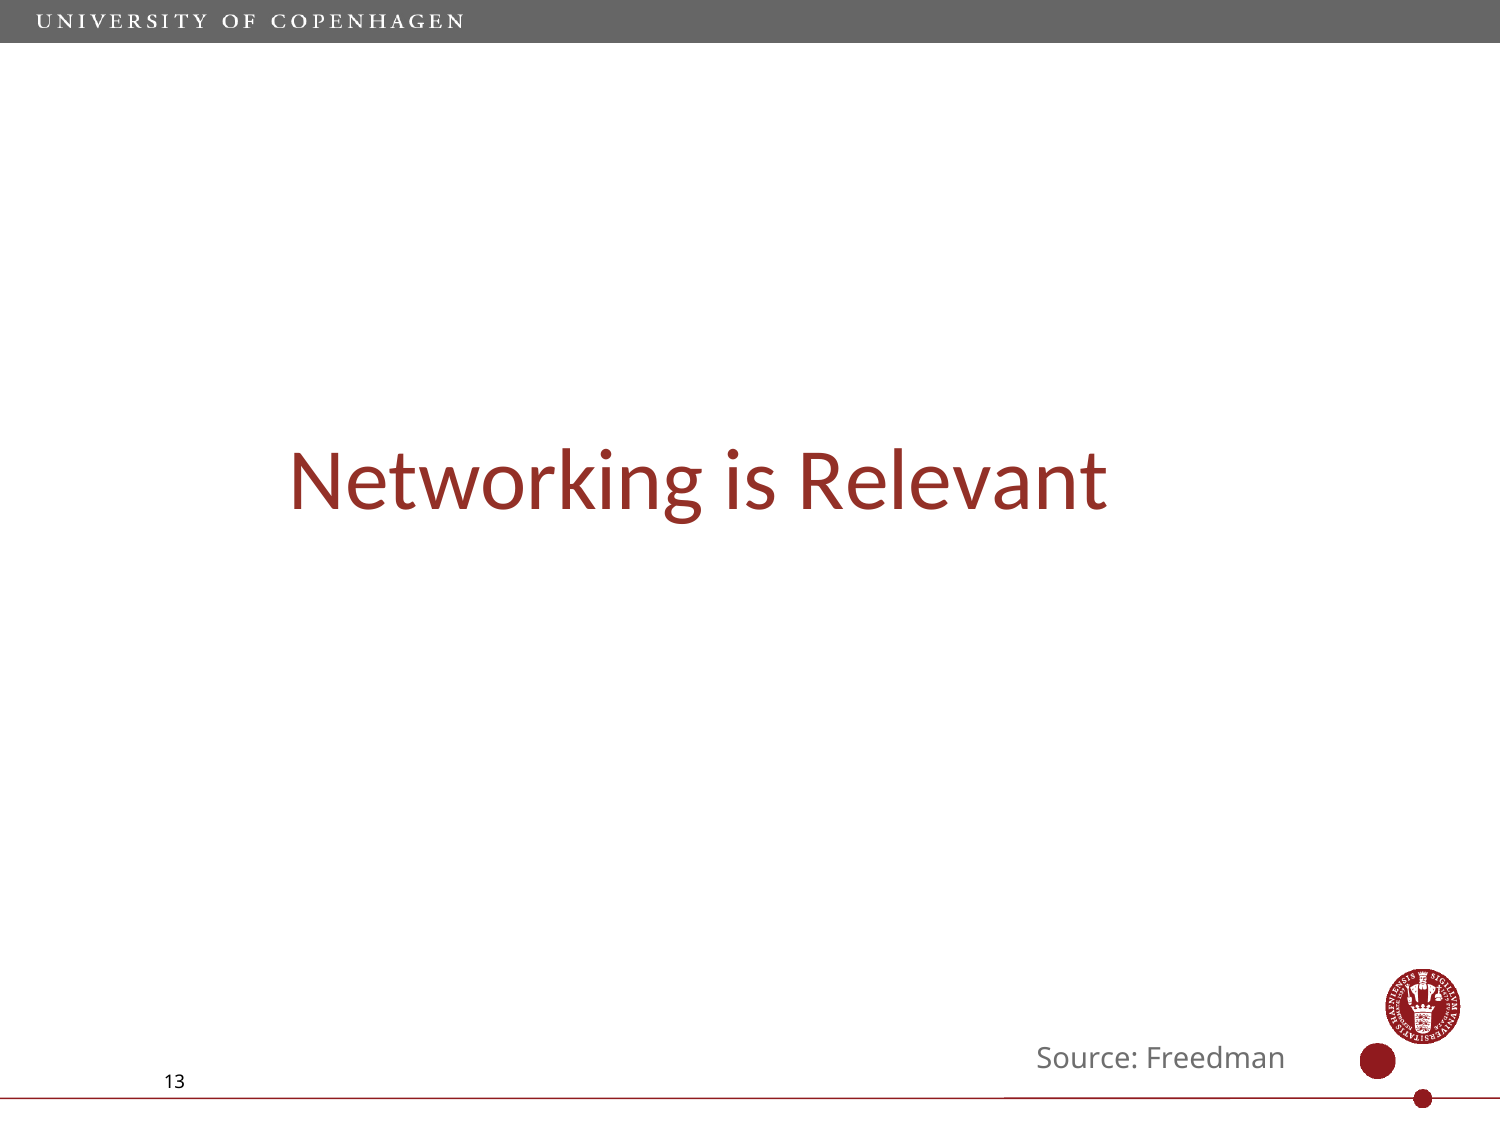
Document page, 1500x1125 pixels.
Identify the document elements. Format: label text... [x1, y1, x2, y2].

picture [0, 910, 1500, 1122]
text_box Source: Freedman [1021, 1031, 1341, 1083]
text_box Networking is Relevant [289, 432, 1447, 528]
text_box [163, 1070, 514, 1094]
